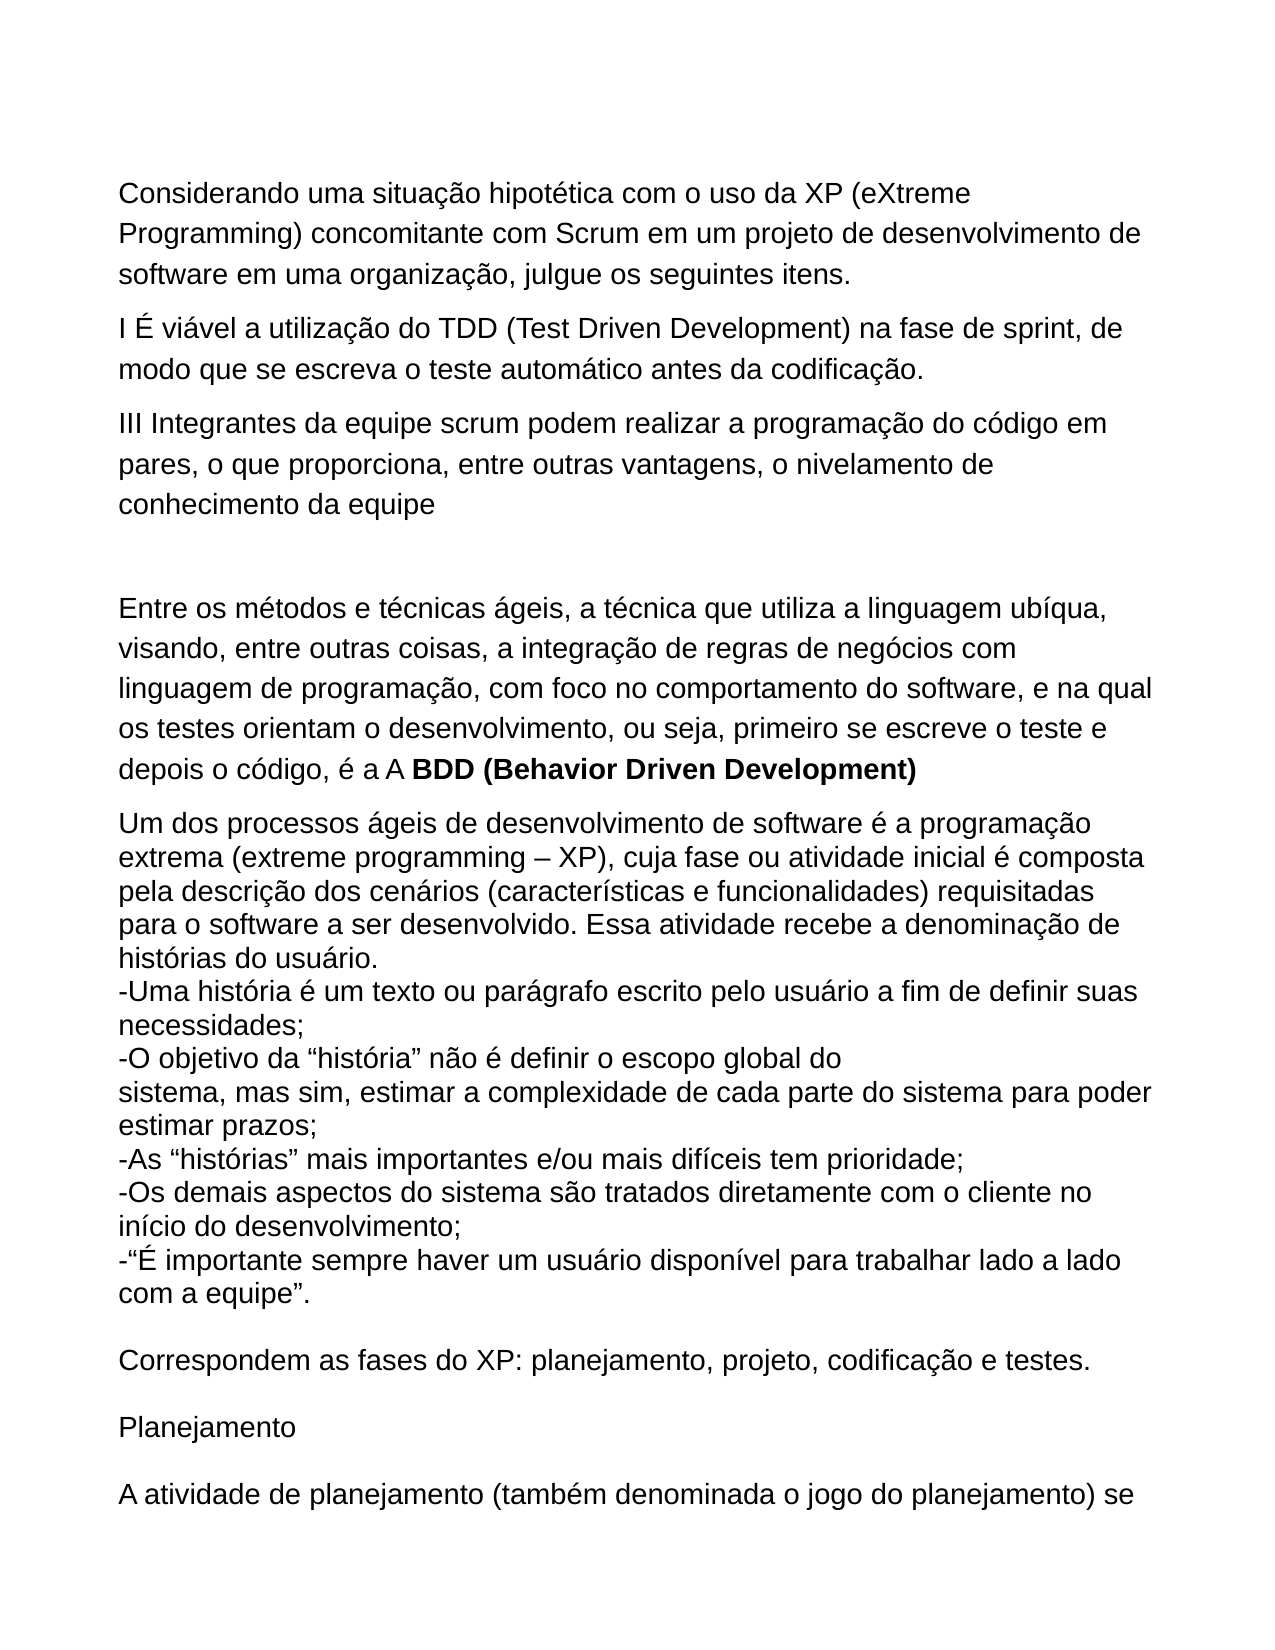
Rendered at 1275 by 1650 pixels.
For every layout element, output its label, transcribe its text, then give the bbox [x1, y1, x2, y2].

text Um dos processos ágeis de desenvolvimento de software é a programação extrema (extreme programming – XP), cuja fase ou atividade inicial é composta pela descrição dos cenários (características e funcionalidades) requisitadas para o software a ser desenvolvido. Essa atividade recebe a denominação de histórias do usuário. -Uma história é um texto ou parágrafo escrito pelo usuário a fim de definir suas necessidades; -O objetivo da “história” não é definir o escopo global do sistema, mas sim, estimar a complexidade de cada parte do sistema para poder estimar prazos; -As “histórias” mais importantes e/ou mais difíceis tem prioridade; -Os demais aspectos do sistema são tratados diretamente com o cliente no início do desenvolvimento; -“É importante sempre haver um usuário disponível para trabalhar lado a lado com a equipe”. Correspondem as fases do XP: planejamento, projeto, codificação e testes. Planejamento A atividade de planejamento (também denominada o jogo do planejamento) se [118, 806, 1157, 1511]
text Considerando uma situação hipotética com o uso da XP (eXtreme Programming) concomitante com Scrum em um projeto de desenvolvimento de software em uma organização, julgue os seguintes itens. [118, 176, 1157, 290]
text I É viável a utilização do TDD (Test Driven Development) na fase de sprint, de modo que se escreva o teste automático antes da codificação. [118, 312, 1157, 385]
text Entre os métodos e técnicas ágeis, a técnica que utiliza a linguagem ubíqua, visando, entre outras coisas, a integração de regras de negócios com linguagem de programação, com foco no comportamento do software, e na qual os testes orientam o desenvolvimento, ou seja, primeiro se escreve o teste e depois o código, é a A BDD (Behavior Driven Development) [118, 591, 1157, 785]
text III Integrantes da equipe scrum podem realizar a programação do código em pares, o que proporciona, entre outras vantagens, o nivelamento de conhecimento da equipe [118, 407, 1157, 521]
